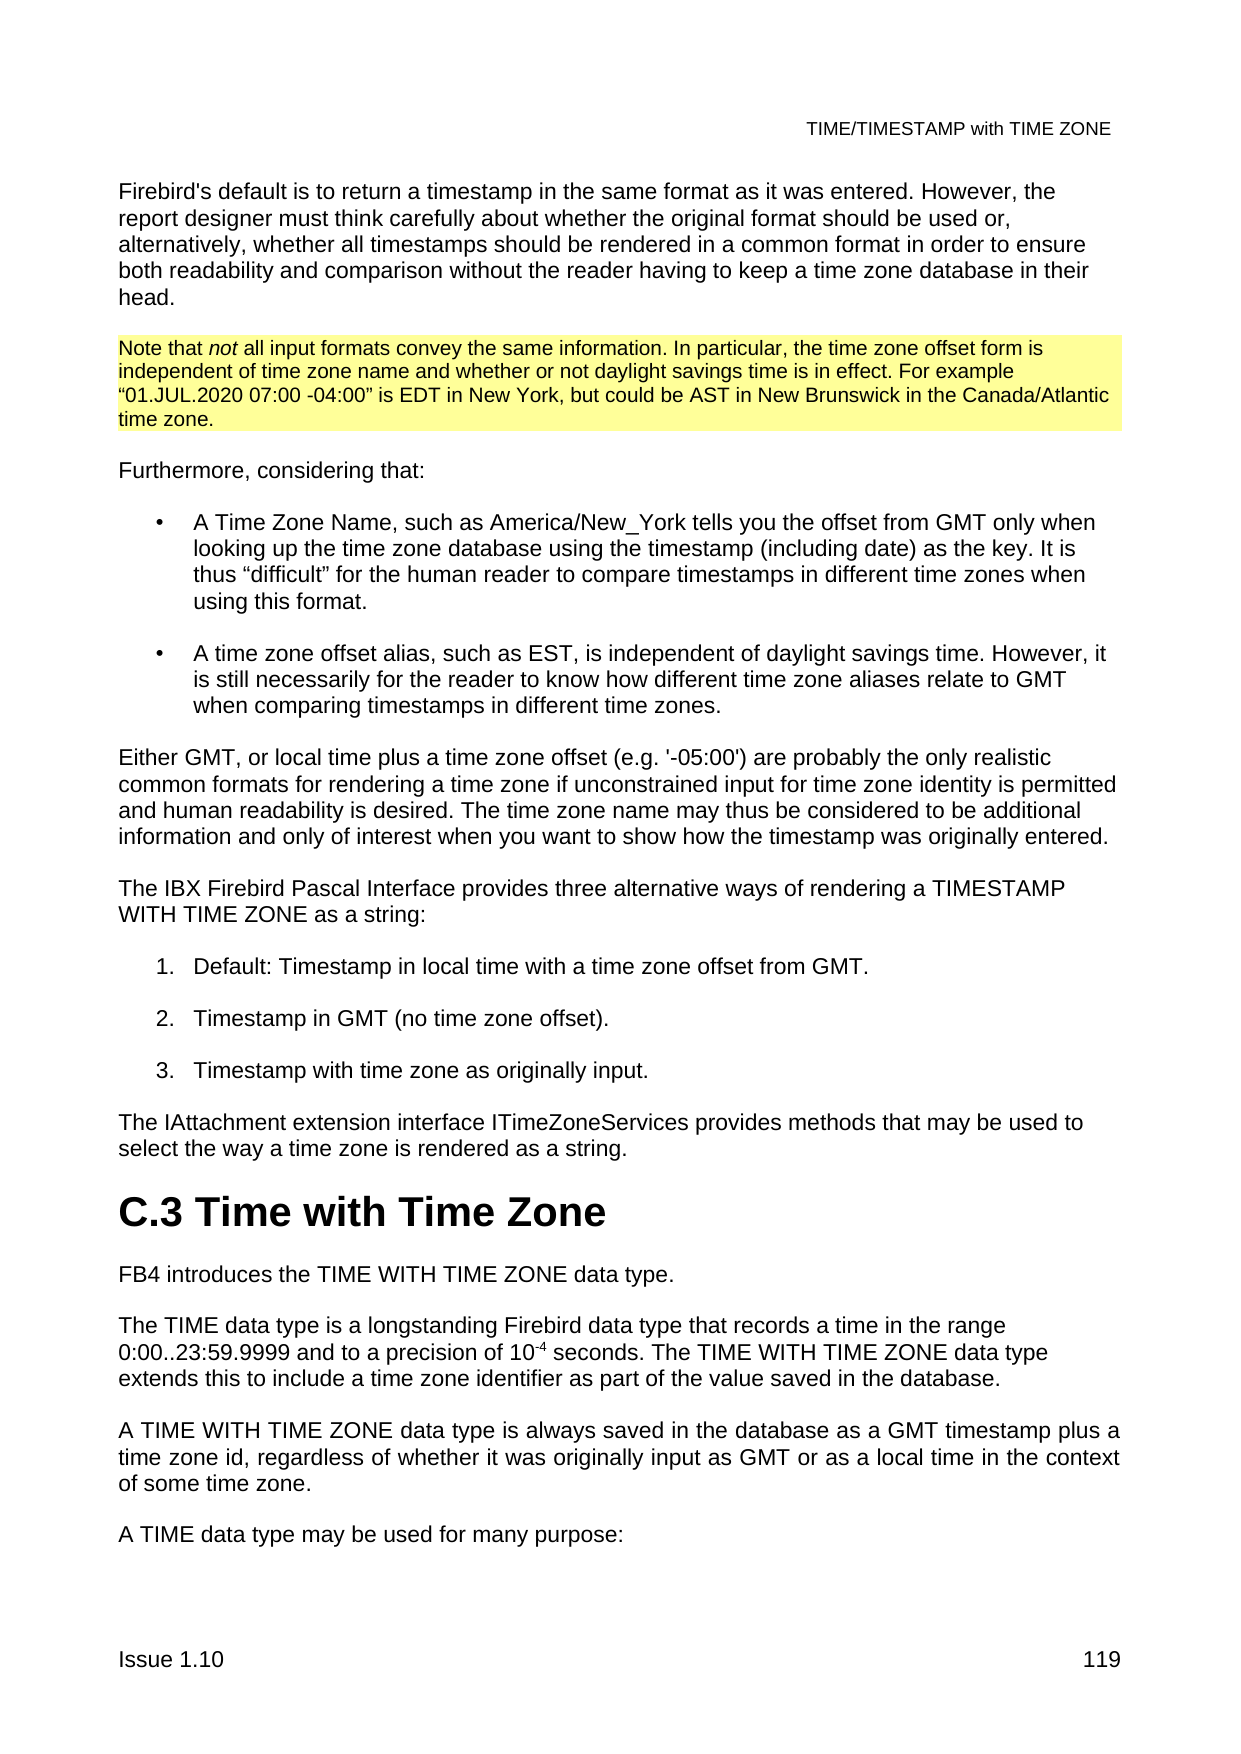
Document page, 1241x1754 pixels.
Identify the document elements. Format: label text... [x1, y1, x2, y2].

text Furthermore, considering that: [118, 457, 1122, 483]
list Timestamp with time zone as originally input. [156, 1057, 1122, 1083]
list Timestamp in GMT (no time zone offset). [156, 1005, 1122, 1032]
text Firebird's default is to return a timestamp in the same format as it was entered. However, the report designer must think carefully about whether the original format should be used or, alternatively, whether all timestamps should be rendered in a common format in order to ensure both readability and comparison without the reader having to keep a time zone database in their head. [118, 178, 1122, 310]
text A TIME data type may be used for many purpose: [118, 1521, 1122, 1547]
text The TIME data type is a longstanding Firebird data type that records a time in the range 0:00..23:59.9999 and to a precision of 10-4 seconds. The TIME WITH TIME ZONE data type extends this to include a time zone identifier as part of the value saved in the database. [118, 1312, 1122, 1392]
list A Time Zone Name, such as America/New_York tells you the offset from GMT only when looking up the time zone database using the timestamp (including date) as the key. It is thus “difficult” for the human reader to compare timestamps in different time zones when using this format. [156, 509, 1122, 614]
text Note that not all input formats convey the same information. In particular, the time zone offset form is independent of time zone name and whether or not daylight savings time is in effect. For example “01.JUL.2020 07:00 -04:00” is EDT in New York, but could be AST in New Brunswick in the Canada/Atlantic time zone. [118, 335, 1122, 431]
list A time zone offset alias, such as EST, is independent of daylight savings time. However, it is still necessarily for the reader to know how different time zone aliases relate to GMT when comparing timestamps in different time zones. [156, 639, 1122, 719]
list Default: Timestamp in local time with a time zone offset from GMT. [156, 953, 1122, 980]
text The IBX Firebird Pascal Interface provides three alternative ways of rendering a TIMESTAMP WITH TIME ZONE as a string: [118, 875, 1122, 928]
text A TIME WITH TIME ZONE data type is always saved in the database as a GMT timestamp plus a time zone id, regardless of whether it was originally input as GMT or as a local time in the context of some time zone. [118, 1417, 1122, 1496]
text The IAttachment extension interface ITimeZoneServices provides methods that may be used to select the way a time zone is rendered as a string. [118, 1109, 1122, 1162]
subtitle Time with Time Zone [118, 1187, 1122, 1235]
text FB4 introduces the TIME WITH TIME ZONE data type. [118, 1261, 1122, 1287]
text Either GMT, or local time plus a time zone offset (e.g. '-05:00') are probably the only realistic common formats for rendering a time zone if unconstrained input for time zone identity is permitted and human readability is desired. The time zone name may thus be considered to be additional information and only of interest when you want to show how the timestamp was originally entered. [118, 744, 1122, 849]
